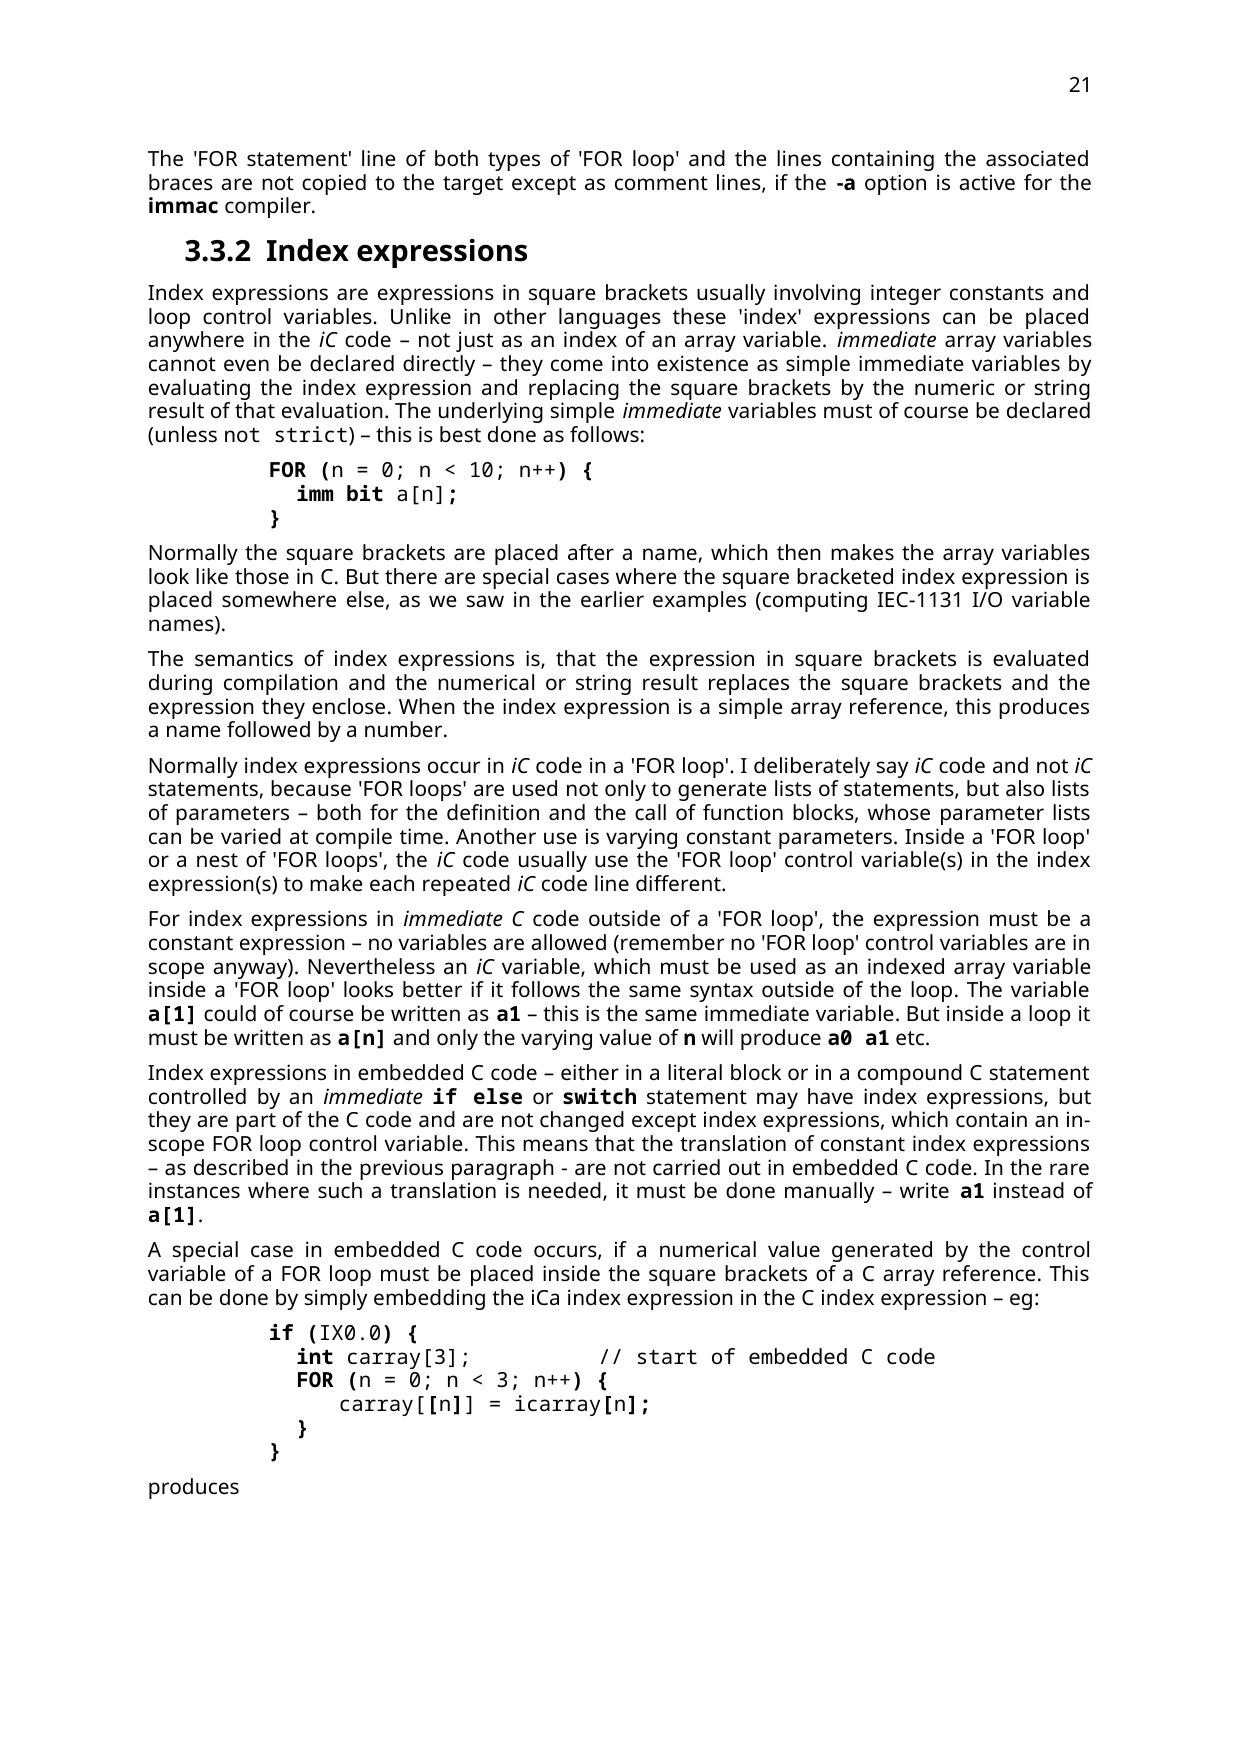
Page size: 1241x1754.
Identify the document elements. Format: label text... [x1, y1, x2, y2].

text A special case in embedded C code occurs, if a numerical value generated by the control variable of a FOR loop must be placed inside the square brackets of a C array reference. This can be done by simply embedding the iCa index expression in the C index expression – eg: [148, 1239, 1092, 1310]
text The semantics of index expressions is, that the expression in square brackets is evaluated during compilation and the numerical or string result replaces the square brackets and the expression they enclose. When the index expression is a simple array reference, this produces a name followed by a number. [148, 648, 1092, 743]
text Index expressions in embedded C code – either in a literal block or in a compound C statement controlled by an immediate if else or switch statement may have index expressions, but they are part of the C code and are not changed except index expressions, which contain an in-scope FOR loop control variable. This means that the translation of constant index expressions – as described in the previous paragraph - are not carried out in embedded C code. In the rare instances where such a translation is needed, it must be done manually – write a1 instead of a[1]. [148, 1062, 1092, 1227]
text The 'FOR statement' line of both types of 'FOR loop' and the lines containing the associated braces are not copied to the target except as comment lines, if the -a option is active for the immac compiler. [148, 148, 1092, 219]
text Index expressions are expressions in square brackets usually involving integer constants and loop control variables. Unlike in other languages these 'index' expressions can be placed anywhere in the iC code – not just as an index of an array variable. immediate array variables cannot even be declared directly – they come into existence as simple immediate variables by evaluating the index expression and replacing the square brackets by the numeric or string result of that evaluation. The underlying simple immediate variables must of course be declared (unless not strict) – this is best done as follows: [148, 282, 1092, 447]
text Normally index expressions occur in iC code in a 'FOR loop'. I deliberately say iC code and not iC statements, because 'FOR loops' are used not only to generate lists of statements, but also lists of parameters – both for the definition and the call of function blocks, whose parameter lists can be varied at compile time. Another use is varying constant parameters. Inside a 'FOR loop' or a nest of 'FOR loops', the iC code usually use the 'FOR loop' control variable(s) in the index expression(s) to make each repeated iC code line different. [148, 754, 1092, 896]
text if (IX0.0) { int carray[3]; // start of embedded C code FOR (n = 0; n < 3; n++) { carray[[n]] = icarray[n]; } } [268, 1322, 1092, 1463]
text Normally the square brackets are placed after a name, which then makes the array variables look like those in C. But there are special cases where the square bracketed index expression is placed somewhere else, as we saw in the earlier examples (computing IEC-1131 I/O variable names). [148, 542, 1092, 636]
text For index expressions in immediate C code outside of a 'FOR loop', the expression must be a constant expression – no variables are allowed (remember no 'FOR loop' control variables are in scope anyway). Nevertheless an iC variable, which must be used as an indexed array variable inside a 'FOR loop' looks better if it follows the same syntax outside of the loop. The variable a[1] could of course be written as a1 – this is the same immediate variable. But inside a loop it must be written as a[n] and only the varying value of n will produce a0 a1 etc. [148, 908, 1092, 1050]
text produces [148, 1475, 1092, 1499]
subtitle Index expressions [184, 230, 1092, 270]
text FOR (n = 0; n < 10; n++) { imm bit a[n]; } [268, 459, 1092, 530]
